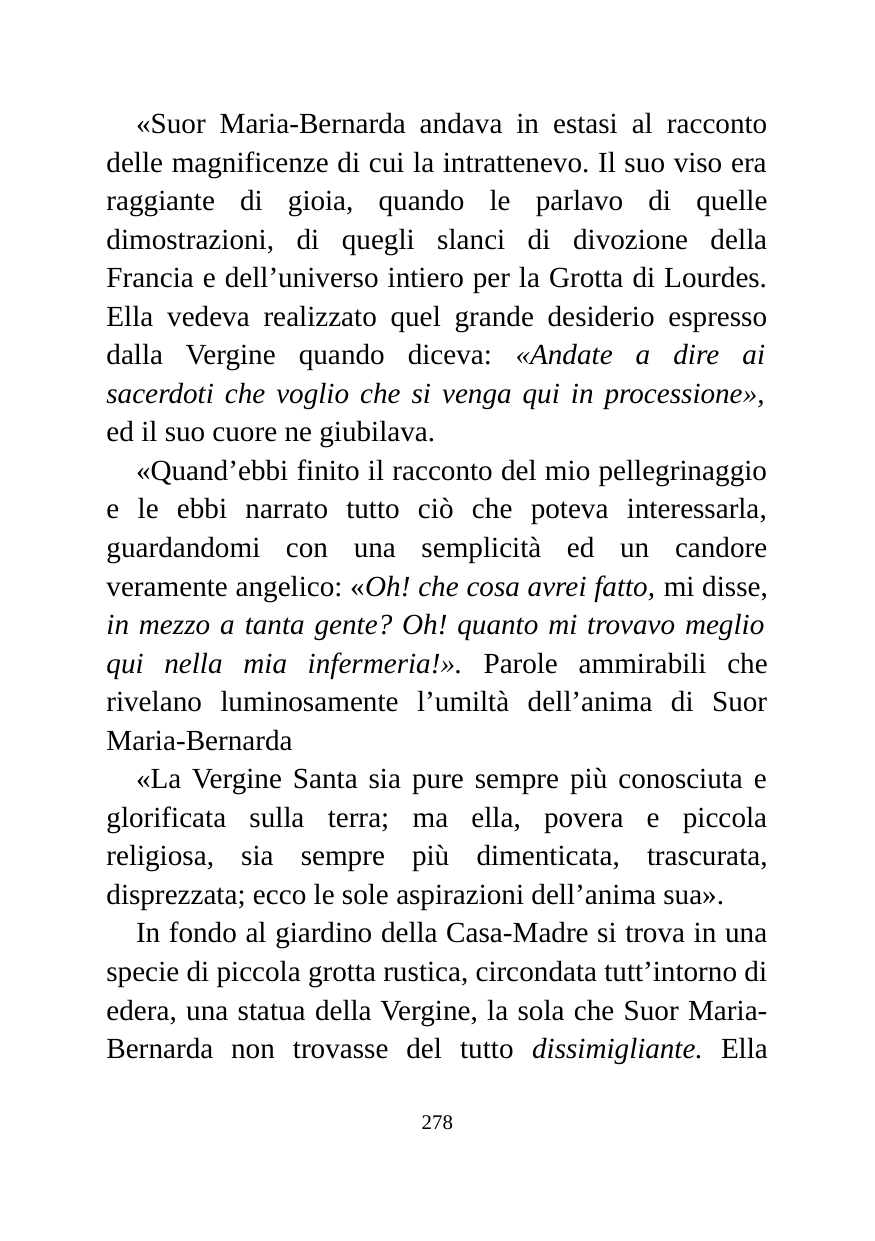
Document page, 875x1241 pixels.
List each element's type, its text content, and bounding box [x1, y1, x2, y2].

text «Quand’ebbi finito il racconto del mio pellegrinaggio e le ebbi narrato tutto ciò che poteva interessarla, guardandomi con una semplicità ed un candore veramente angelico: «Oh! che cosa avrei fatto, mi disse, in mezzo a tanta gente? Oh! quanto mi trovavo meglio qui nella mia infermeria!». Parole ammirabili che rivelano luminosamente l’umiltà dell’anima di Suor Maria-Bernarda [106, 453, 768, 756]
text «La Vergine Santa sia pure sempre più conosciuta e glorificata sulla terra; ma ella, povera e piccola religiosa, sia sempre più dimenticata, trascurata, disprezzata; ecco le sole aspirazioni dell’anima sua». [106, 761, 768, 911]
text «Suor Maria-Bernarda andava in estasi al racconto delle magnificenze di cui la intrattenevo. Il suo viso era raggiante di gioia, quando le parlavo di quelle dimostrazioni, di quegli slanci di divozione della Francia e dell’universo intiero per la Grotta di Lourdes. Ella vedeva realizzato quel grande desiderio espresso dalla Vergine quando diceva: «Andate a dire ai sacerdoti che voglio che si venga qui in processione», ed il suo cuore ne giubilava. [106, 106, 768, 448]
text In fondo al giardino della Casa-Madre si trova in una specie di piccola grotta rustica, circondata tutt’intorno di edera, una statua della Vergine, la sola che Suor Maria-Bernarda non trovasse del tutto dissimigliante. Ella [106, 916, 768, 1065]
